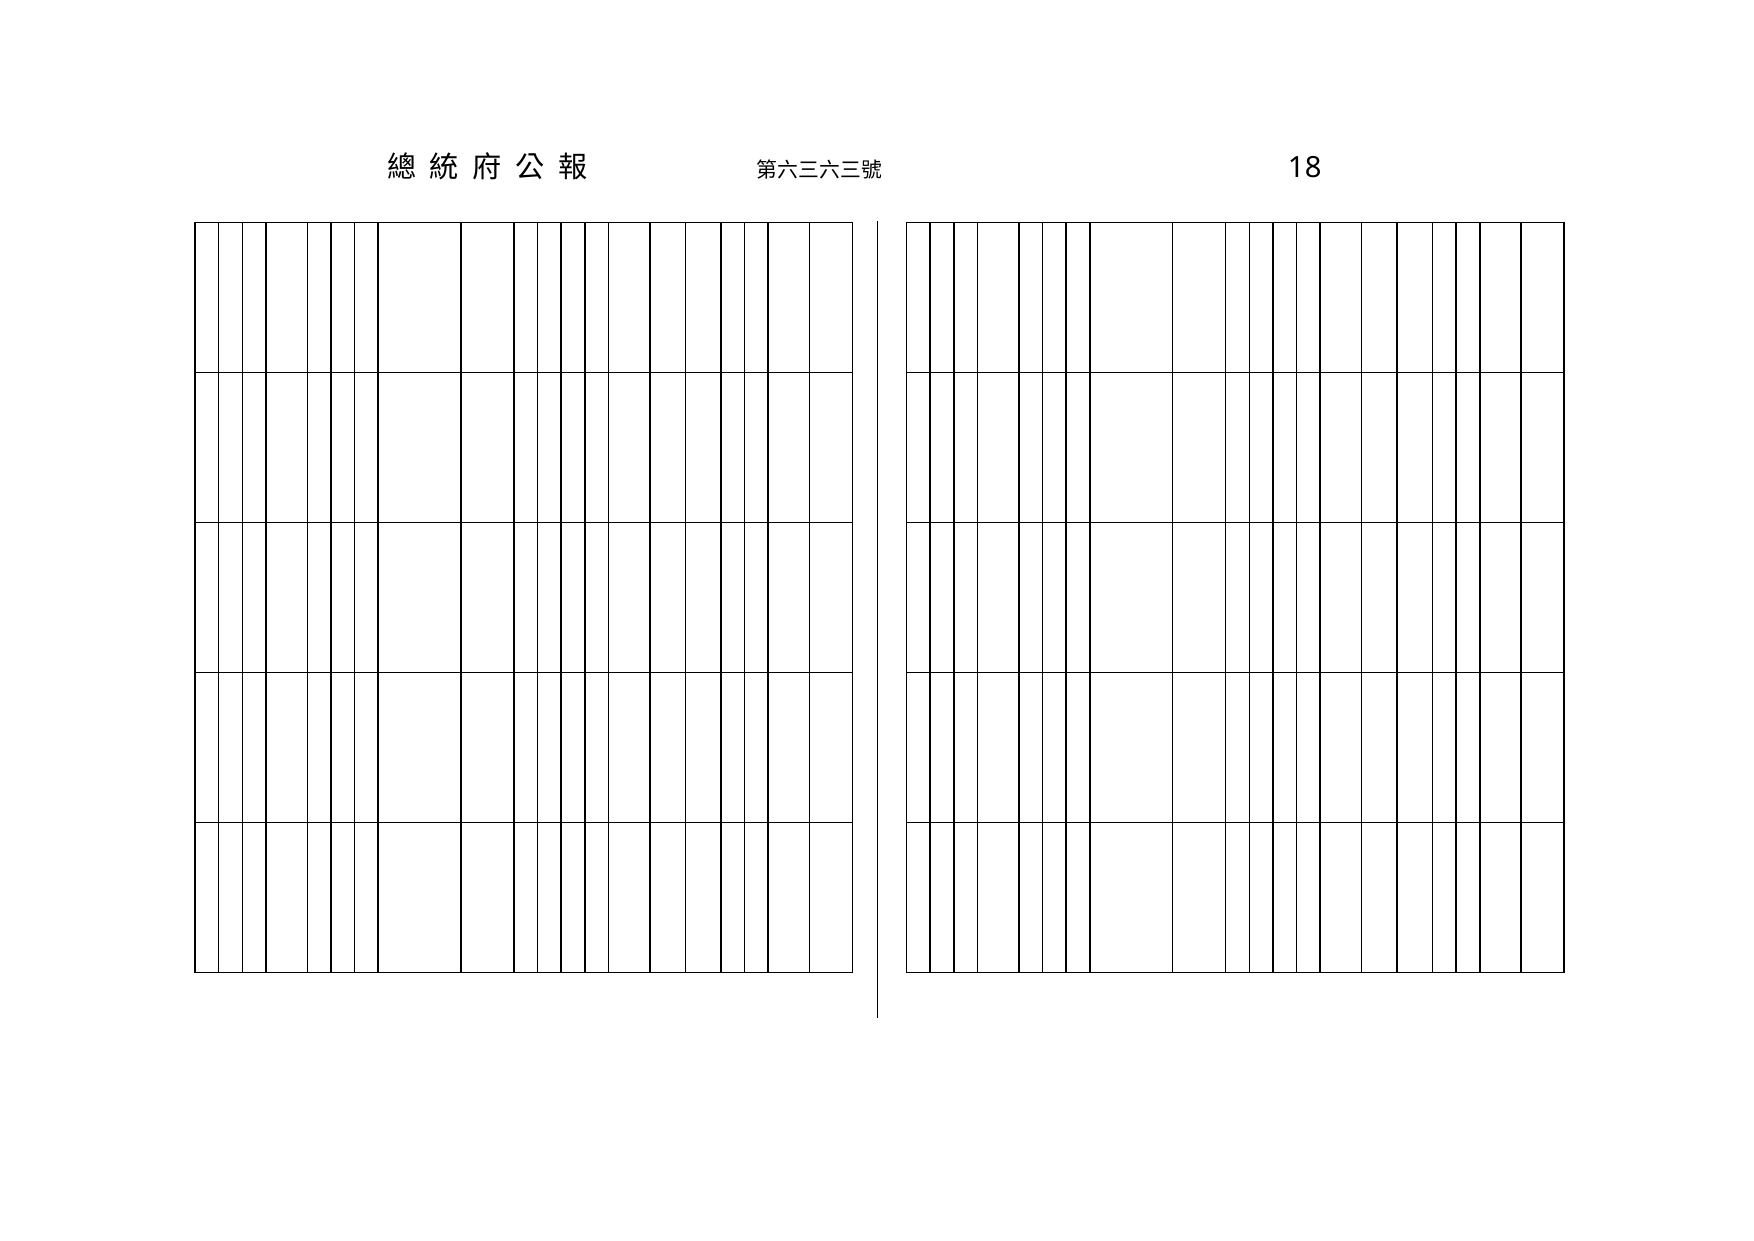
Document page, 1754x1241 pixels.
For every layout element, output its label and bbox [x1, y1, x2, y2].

table_cell [355, 673, 377, 822]
table_cell [1522, 223, 1563, 372]
table_cell [1481, 223, 1520, 372]
table_cell [379, 673, 460, 822]
table_cell [267, 823, 307, 972]
table_cell [515, 373, 537, 522]
table_cell [931, 673, 953, 822]
table_cell [955, 523, 977, 672]
table_cell [219, 373, 242, 522]
table_cell [722, 823, 744, 972]
table_cell [267, 523, 307, 672]
table_cell [1274, 673, 1296, 822]
table_cell [515, 823, 537, 972]
table_cell [379, 523, 460, 672]
table_cell [745, 673, 767, 822]
table_cell [243, 223, 265, 372]
table_cell [243, 823, 265, 972]
table_cell [810, 523, 852, 672]
table_cell [332, 673, 354, 822]
table_cell [219, 673, 242, 822]
table_cell [745, 823, 767, 972]
table_cell [1250, 523, 1272, 672]
table_cell [931, 373, 953, 522]
table_cell [1457, 373, 1479, 522]
table_cell [1398, 373, 1432, 522]
table_cell [1250, 823, 1272, 972]
table_cell [1067, 373, 1089, 522]
table_cell [810, 823, 852, 972]
table_cell [267, 373, 307, 522]
table_cell [955, 373, 977, 522]
table_cell [686, 523, 720, 672]
table_cell [1433, 823, 1455, 972]
table_cell [1297, 673, 1319, 822]
table_cell [907, 673, 929, 822]
table_cell [1020, 673, 1042, 822]
table_cell [1043, 373, 1065, 522]
table_cell [462, 373, 513, 522]
table_cell [1481, 373, 1520, 522]
table_cell [978, 823, 1018, 972]
table_cell [1274, 523, 1296, 672]
table_cell [379, 823, 460, 972]
table_cell [332, 373, 354, 522]
table_cell [609, 673, 649, 822]
table_cell [651, 823, 685, 972]
table_cell [1433, 373, 1455, 522]
table_cell [686, 823, 720, 972]
table_cell [267, 223, 307, 372]
table_cell [562, 223, 584, 372]
table_cell [308, 673, 330, 822]
table_cell [810, 673, 852, 822]
table_cell [219, 823, 242, 972]
table_cell [609, 223, 649, 372]
table_cell [1173, 523, 1225, 672]
table_cell [1020, 373, 1042, 522]
table_cell [1250, 223, 1272, 372]
table_cell [651, 223, 685, 372]
table_cell [1522, 523, 1563, 672]
table_cell [1226, 523, 1249, 672]
table_cell [562, 823, 584, 972]
table_cell [1274, 823, 1296, 972]
table_cell [1091, 373, 1172, 522]
table_cell [686, 673, 720, 822]
table_cell [332, 223, 354, 372]
table_cell [1362, 373, 1396, 522]
table_cell [515, 523, 537, 672]
table_cell [1433, 673, 1455, 822]
table_cell [308, 223, 330, 372]
table_cell [1091, 523, 1172, 672]
table_cell [978, 523, 1018, 672]
table_cell [1362, 223, 1396, 372]
table_cell [332, 523, 354, 672]
table_cell [586, 373, 608, 522]
table_cell [1297, 823, 1319, 972]
table_cell [1067, 223, 1089, 372]
table_cell [686, 373, 720, 522]
table_cell [609, 373, 649, 522]
table_cell [243, 523, 265, 672]
table_cell [515, 673, 537, 822]
table_cell [1043, 523, 1065, 672]
table_cell [196, 523, 218, 672]
table_cell [745, 373, 767, 522]
table_cell [1398, 523, 1432, 672]
table_cell [1522, 823, 1563, 972]
table_cell [907, 223, 929, 372]
table_cell [379, 373, 460, 522]
table_cell [1457, 223, 1479, 372]
table_cell [609, 523, 649, 672]
table_cell [769, 223, 809, 372]
table_cell [562, 673, 584, 822]
table_cell [462, 673, 513, 822]
table_cell [1321, 523, 1361, 672]
table_cell [1173, 823, 1225, 972]
table_cell [1067, 523, 1089, 672]
table_cell [1398, 673, 1432, 822]
table_cell [538, 823, 560, 972]
table_cell [379, 223, 460, 372]
table_cell [219, 523, 242, 672]
table_cell [651, 373, 685, 522]
table_cell [586, 223, 608, 372]
table_cell [1067, 823, 1089, 972]
table_cell [1297, 223, 1319, 372]
table_cell [196, 673, 218, 822]
table_cell [586, 673, 608, 822]
table_cell [1457, 673, 1479, 822]
table_cell [538, 223, 560, 372]
table_cell [586, 823, 608, 972]
table_cell [1173, 223, 1225, 372]
table_cell [196, 223, 218, 372]
table_cell [1274, 373, 1296, 522]
table_cell [1522, 373, 1563, 522]
table_cell [1043, 673, 1065, 822]
table_cell [462, 223, 513, 372]
table_cell [562, 523, 584, 672]
table_cell [1398, 223, 1432, 372]
table_cell [651, 673, 685, 822]
table_cell [196, 823, 218, 972]
table_cell [722, 223, 744, 372]
table_cell [769, 823, 809, 972]
table_cell [978, 673, 1018, 822]
table_cell [1226, 223, 1249, 372]
table_cell [1091, 823, 1172, 972]
table_cell [355, 373, 377, 522]
table_cell [267, 673, 307, 822]
table_cell [651, 523, 685, 672]
table_cell [538, 673, 560, 822]
table_cell [462, 823, 513, 972]
table_cell [355, 823, 377, 972]
table_cell [722, 523, 744, 672]
table_cell [1321, 373, 1361, 522]
table_cell [1226, 673, 1249, 822]
table_cell [722, 673, 744, 822]
table_cell [1362, 823, 1396, 972]
table_cell [955, 223, 977, 372]
table_cell [515, 223, 537, 372]
table_cell [1457, 823, 1479, 972]
table_cell [1522, 673, 1563, 822]
table_cell [1321, 223, 1361, 372]
table_cell [355, 523, 377, 672]
table_cell [1433, 523, 1455, 672]
table_cell [1481, 673, 1520, 822]
table_cell [1091, 223, 1172, 372]
table_cell [1226, 823, 1249, 972]
table_cell [308, 523, 330, 672]
table_cell [1297, 373, 1319, 522]
table_cell [243, 673, 265, 822]
table_cell [955, 673, 977, 822]
table_cell [1043, 223, 1065, 372]
table_cell [1481, 823, 1520, 972]
table_cell [355, 223, 377, 372]
table_cell [332, 823, 354, 972]
table_cell [722, 373, 744, 522]
table_cell [1433, 223, 1455, 372]
table_cell [745, 223, 767, 372]
table_cell [538, 523, 560, 672]
table_cell [907, 373, 929, 522]
table_cell [931, 523, 953, 672]
table_cell [978, 373, 1018, 522]
table_cell [1067, 673, 1089, 822]
table_cell [538, 373, 560, 522]
table_cell [1020, 223, 1042, 372]
table_cell [907, 523, 929, 672]
table_cell [1297, 523, 1319, 672]
table_cell [769, 523, 809, 672]
table_cell [1043, 823, 1065, 972]
table_cell [1173, 373, 1225, 522]
table_cell [1321, 823, 1361, 972]
table_cell [243, 373, 265, 522]
table_cell [196, 373, 218, 522]
table_cell [1274, 223, 1296, 372]
table_cell [586, 523, 608, 672]
table_cell [745, 523, 767, 672]
table_cell [1457, 523, 1479, 672]
table_cell [609, 823, 649, 972]
table_cell [686, 223, 720, 372]
table_cell [1020, 823, 1042, 972]
table_cell [562, 373, 584, 522]
table_cell [1091, 673, 1172, 822]
table_cell [769, 673, 809, 822]
table_cell [1250, 373, 1272, 522]
table_cell [308, 373, 330, 522]
table_cell [978, 223, 1018, 372]
table_cell [1020, 523, 1042, 672]
table_cell [462, 523, 513, 672]
table_cell [1362, 523, 1396, 672]
table_cell [1321, 673, 1361, 822]
table_cell [810, 373, 852, 522]
table_cell [931, 223, 953, 372]
table_cell [1173, 673, 1225, 822]
table_cell [1362, 673, 1396, 822]
table_cell [1398, 823, 1432, 972]
table_cell [1226, 373, 1249, 522]
table_cell [769, 373, 809, 522]
table_cell [1481, 523, 1520, 672]
table_cell [308, 823, 330, 972]
table_cell [907, 823, 929, 972]
table_cell [931, 823, 953, 972]
table_cell [955, 823, 977, 972]
table_cell [810, 223, 852, 372]
table_cell [1250, 673, 1272, 822]
table_cell [219, 223, 242, 372]
